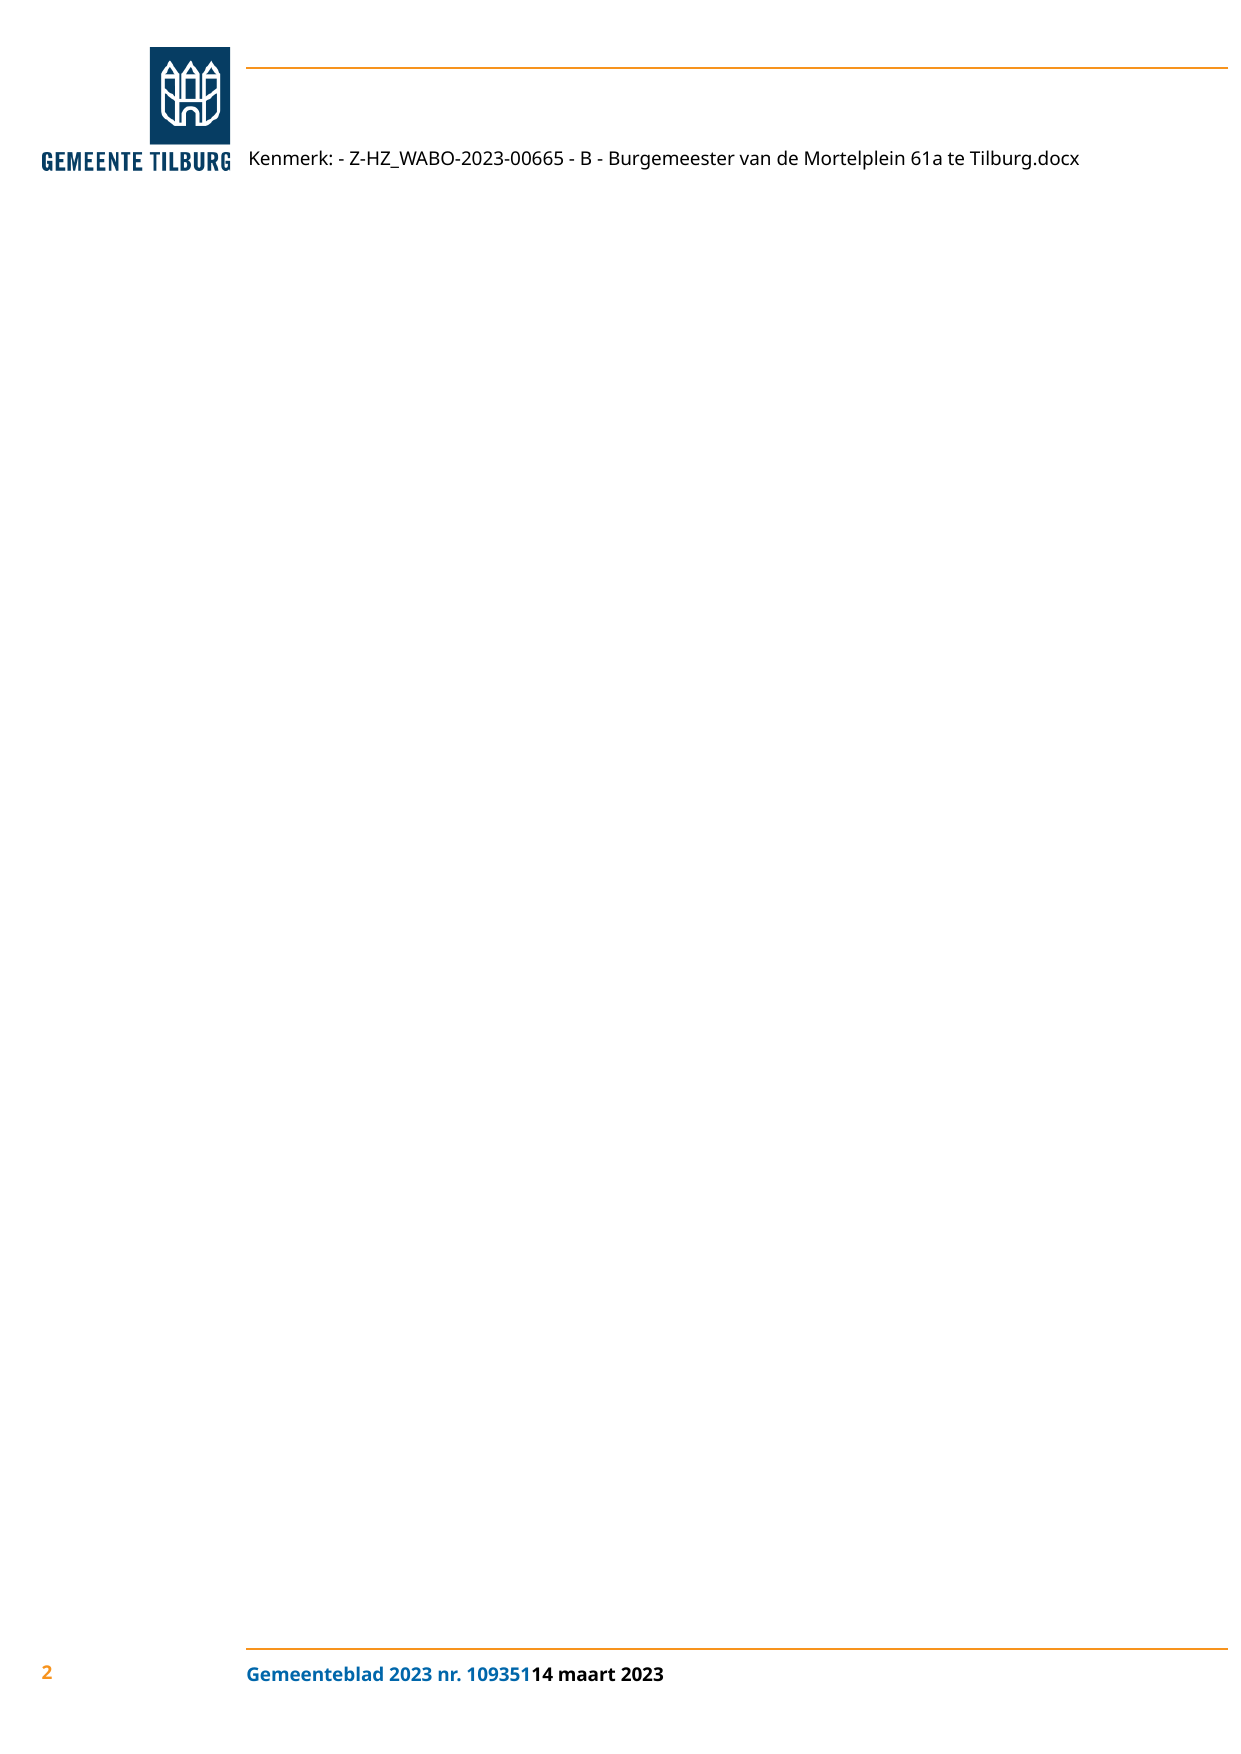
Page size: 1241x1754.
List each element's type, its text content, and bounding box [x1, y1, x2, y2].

text Kenmerk: - Z-HZ_WABO-2023-00665 - B - Burgemeester van de Mortelplein 61a te Tilburg.docx [248, 145, 1152, 171]
picture [41, 47, 231, 172]
